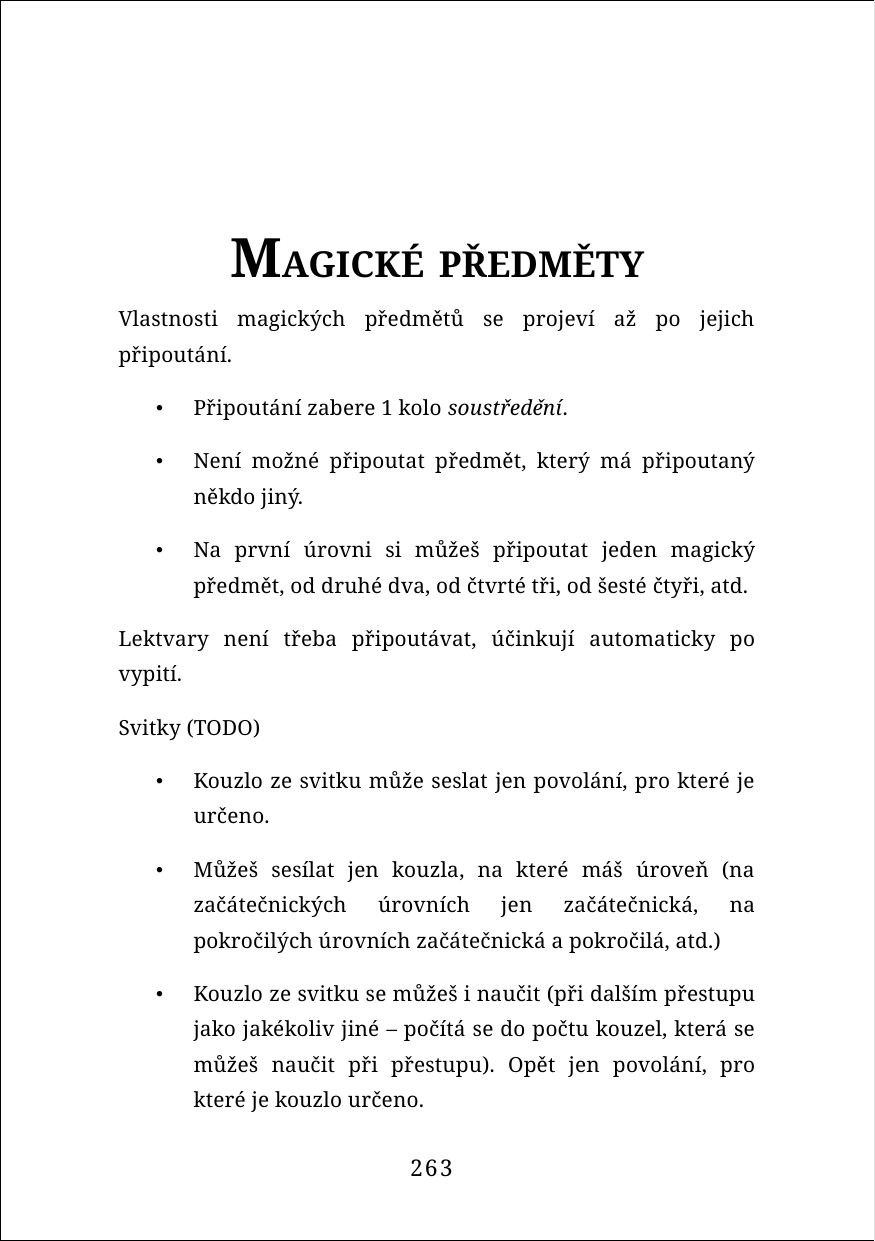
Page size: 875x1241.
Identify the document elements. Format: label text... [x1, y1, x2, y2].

list Není možné připoutat předmět, který má připoutaný někdo jiný. [156, 447, 756, 511]
text Vlastnosti magických předmětů se projeví až po jejich připoutání. [118, 304, 756, 368]
subtitle Magické předměty [118, 219, 756, 293]
text Svitky (TODO) [118, 713, 756, 741]
list Kouzlo ze svitku může seslat jen povolání, pro které je určeno. [156, 766, 756, 830]
list Kouzlo ze svitku se můžeš i naučit (při dalším přestupu jako jakékoliv jiné – počítá se do počtu kouzel, která se můžeš naučit při přestupu). Opět jen povolání, pro které je kouzlo určeno. [156, 979, 756, 1114]
list Na první úrovni si můžeš připoutat jeden magický předmět, od druhé dva, od čtvrté tři, od šesté čtyři, atd. [156, 535, 756, 599]
text Lektvary není třeba připoutávat, účinkují automaticky po vypití. [118, 624, 756, 688]
list Připoutání zabere 1 kolo soustředění. [156, 393, 756, 422]
list Můžeš sesílat jen kouzla, na které máš úroveň (na začátečnických úrovních jen začátečnická, na pokročilých úrovních začátečnická a pokročilá, atd.) [156, 855, 756, 954]
